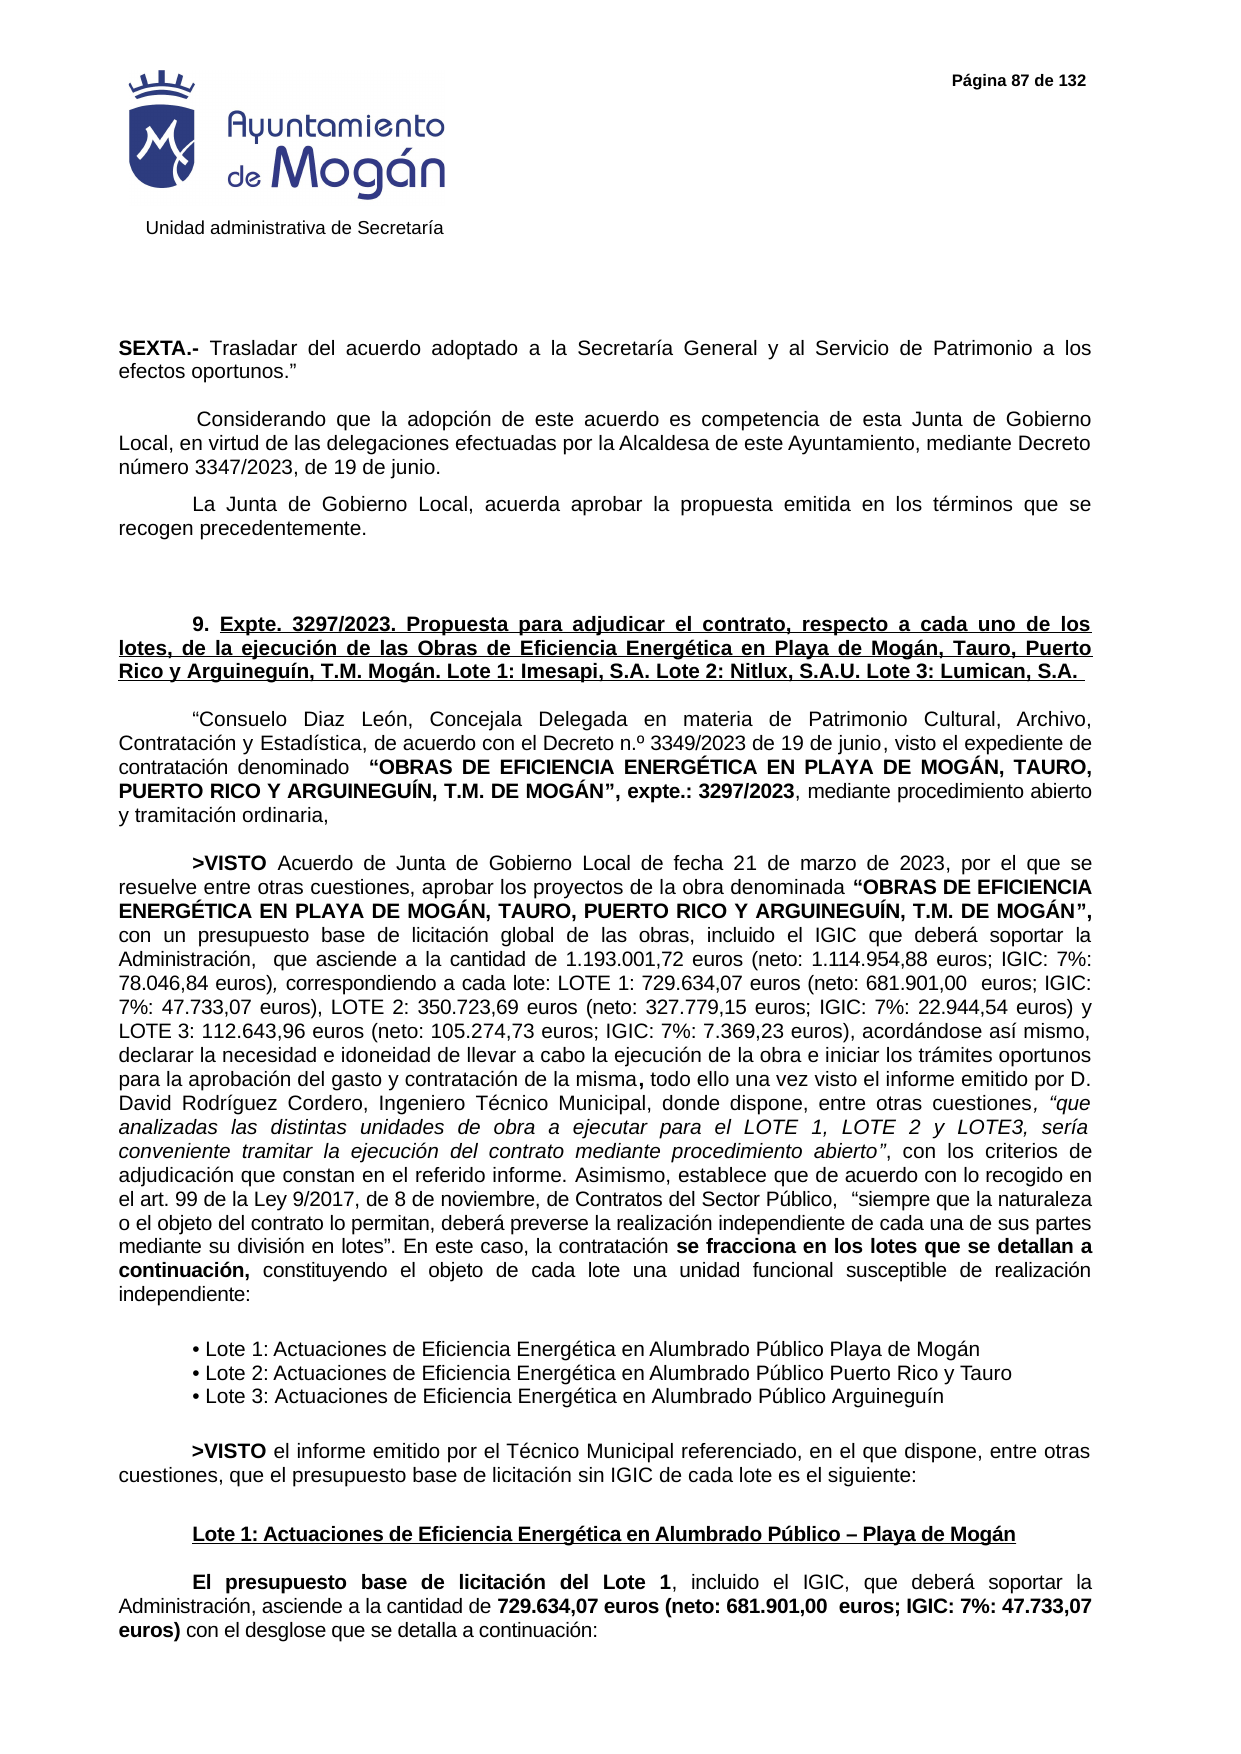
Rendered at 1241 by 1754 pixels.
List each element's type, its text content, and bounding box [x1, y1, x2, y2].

text >VISTO el informe emitido por el Técnico Municipal referenciado, en el que dispone, entre otras cuestiones, que el presupuesto base de licitación sin IGIC de cada lote es el siguiente: [118, 1438, 1092, 1486]
text SEXTA.- Trasladar del acuerdo adoptado a la Secretaría General y al Servicio de Patrimonio a los efectos oportunos.” [118, 335, 1092, 383]
text >VISTO Acuerdo de Junta de Gobierno Local de fecha 21 de marzo de 2023, por el que se resuelve entre otras cuestiones, aprobar los proyectos de la obra denominada “OBRAS DE EFICIENCIA ENERGÉTICA EN PLAYA DE MOGÁN, TAURO, PUERTO RICO Y ARGUINEGUÍN, T.M. DE MOGÁN”, con un presupuesto base de licitación global de las obras, incluido el IGIC que deberá soportar la Administración, que asciende a la cantidad de 1.193.001,72 euros (neto: 1.114.954,88 euros; IGIC: 7%: 78.046,84 euros), correspondiendo a cada lote: LOTE 1: 729.634,07 euros (neto: 681.901,00 euros; IGIC: 7%: 47.733,07 euros), LOTE 2: 350.723,69 euros (neto: 327.779,15 euros; IGIC: 7%: 22.944,54 euros) y LOTE 3: 112.643,96 euros (neto: 105.274,73 euros; IGIC: 7%: 7.369,23 euros), acordándose así mismo, declarar la necesidad e idoneidad de llevar a cabo la ejecución de la obra e iniciar los trámites oportunos para la aprobación del gasto y contratación de la misma, todo ello una vez visto el informe emitido por D. David Rodríguez Cordero, Ingeniero Técnico Municipal, donde dispone, entre otras cuestiones, “que analizadas las distintas unidades de obra a ejecutar para el LOTE 1, LOTE 2 y LOTE3, sería conveniente tramitar la ejecución del contrato mediante procedimiento abierto”, con los criterios de adjudicación que constan en el referido informe. Asimismo, establece que de acuerdo con lo recogido en el art. 99 de la Ley 9/2017, de 8 de noviembre, de Contratos del Sector Público, “siempre que la naturaleza o el objeto del contrato lo permitan, deberá preverse la realización independiente de cada una de sus partes mediante su división en lotes”. En este caso, la contratación se fracciona en los lotes que se detallan a continuación, constituyendo el objeto de cada lote una unidad funcional susceptible de realización independiente: [118, 851, 1092, 1306]
text Considerando que la adopción de este acuerdo es competencia de esta Junta de Gobierno Local, en virtud de las delegaciones efectuadas por la Alcaldesa de este Ayuntamiento, mediante Decreto número 3347/2023, de 19 de junio. [118, 407, 1092, 479]
text • Lote 3: Actuaciones de Eficiencia Energética en Alumbrado Público Arguineguín [118, 1384, 1092, 1408]
text • Lote 1: Actuaciones de Eficiencia Energética en Alumbrado Público Playa de Mogán [118, 1336, 1092, 1360]
text • Lote 2: Actuaciones de Eficiencia Energética en Alumbrado Público Puerto Rico y Tauro [118, 1360, 1092, 1384]
text Rico y Arguineguín, T.M. Mogán. Lote 1: Imesapi, S.A. Lote 2: Nitlux, S.A.U. Lote 3: Lumican, S.A. [118, 657, 1092, 683]
text 9. Expte. 3297/2023. Propuesta para adjudicar el contrato, respecto a cada uno de los lotes, de la ejecución de las Obras de Eficiencia Energética en Playa de Mogán, Tauro, Puerto [118, 611, 1092, 656]
text El presupuesto base de licitación del Lote 1, incluido el IGIC, que deberá soportar la Administración, asciende a la cantidad de 729.634,07 euros (neto: 681.901,00 euros; IGIC: 7%: 47.733,07 euros) con el desglose que se detalla a continuación: [118, 1570, 1092, 1642]
text Lote 1: Actuaciones de Eficiencia Energética en Alumbrado Público – Playa de Mogán [118, 1522, 1092, 1546]
text La Junta de Gobierno Local, acuerda aprobar la propuesta emitida en los términos que se recogen precedentemente. [118, 492, 1092, 539]
picture [128, 70, 445, 206]
text “Consuelo Diaz León, Concejala Delegada en materia de Patrimonio Cultural, Archivo, Contratación y Estadística, de acuerdo con el Decreto n.º 3349/2023 de 19 de junio, visto el expediente de contratación denominado “OBRAS DE EFICIENCIA ENERGÉTICA EN PLAYA DE MOGÁN, TAURO, PUERTO RICO Y ARGUINEGUÍN, T.M. DE MOGÁN”, expte.: 3297/2023, mediante procedimiento abierto y tramitación ordinaria, [118, 707, 1092, 827]
